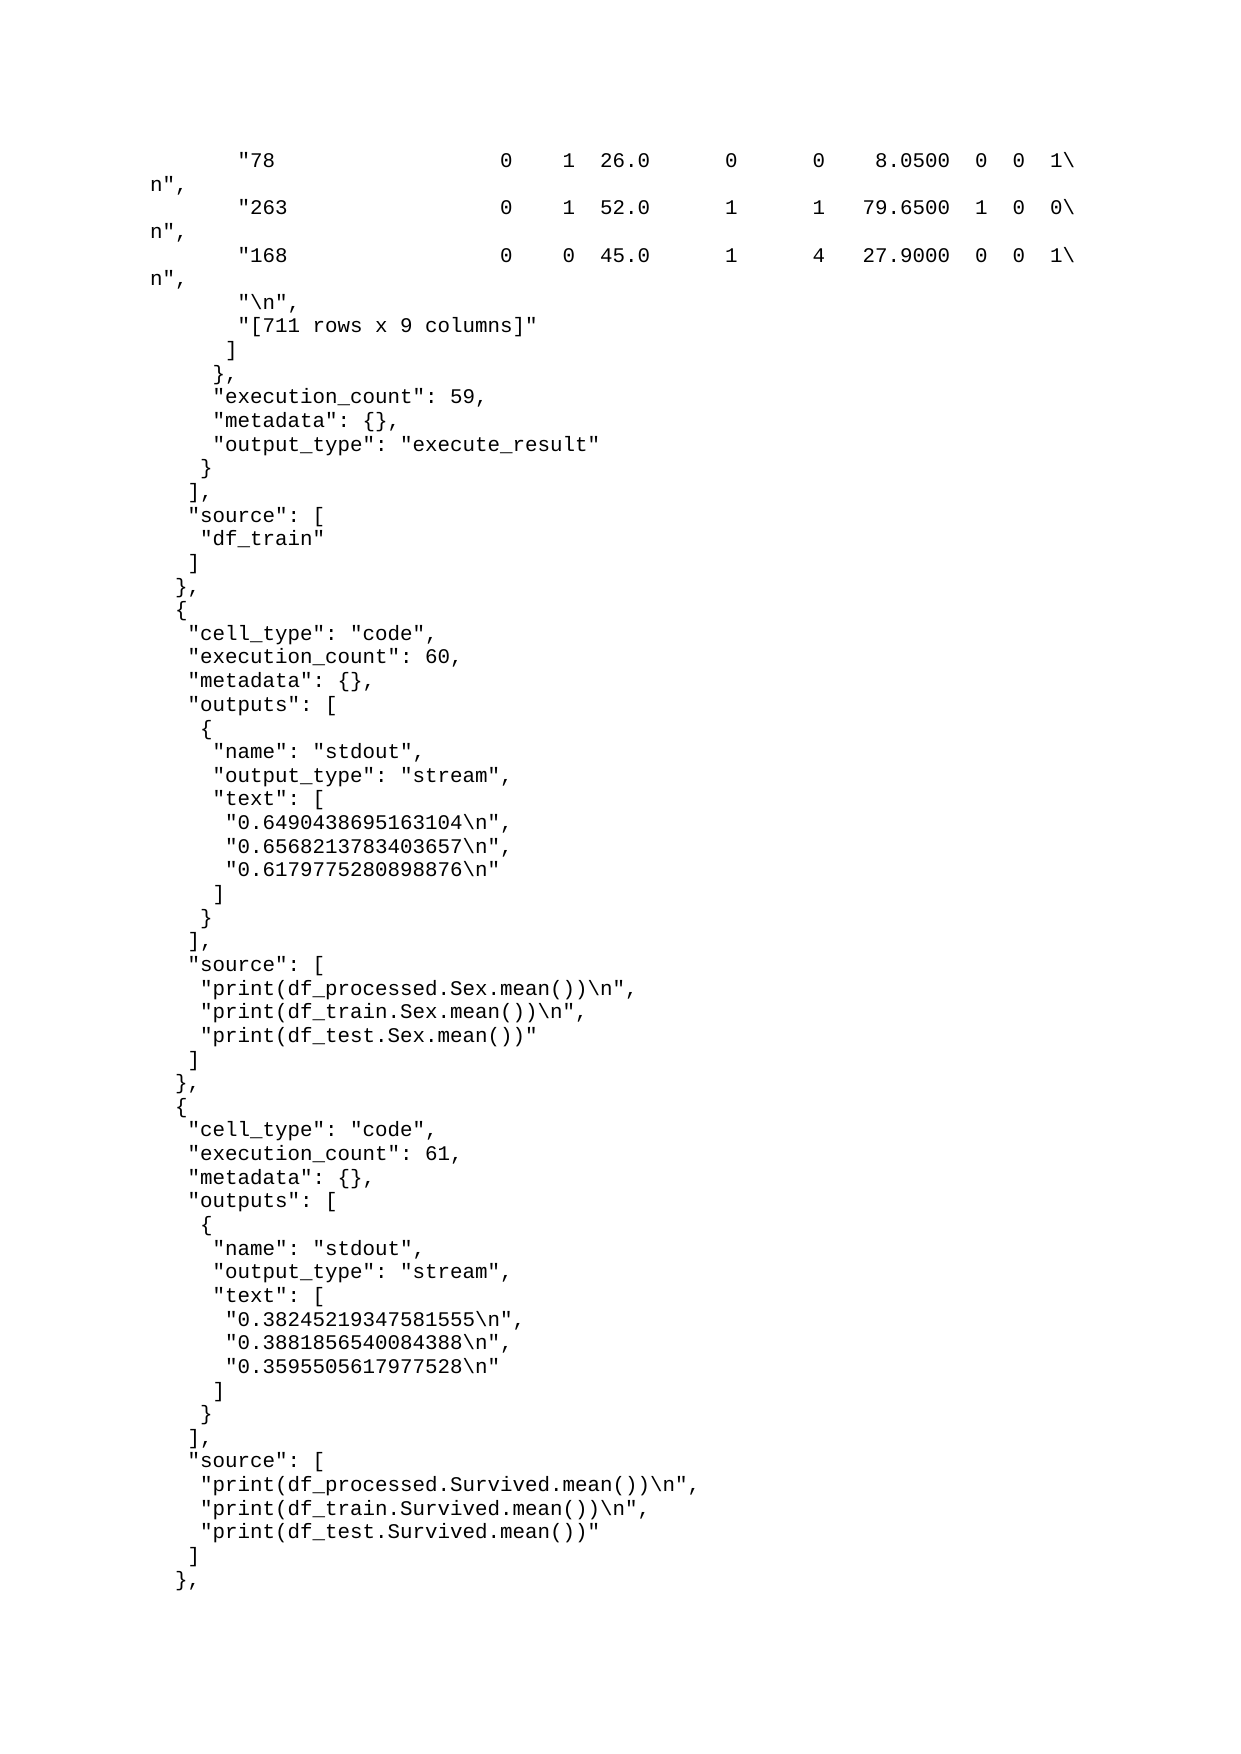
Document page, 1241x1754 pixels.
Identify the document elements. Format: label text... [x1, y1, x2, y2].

text }, [150, 576, 1090, 599]
text }, [150, 1569, 1090, 1592]
text "print(df_train.Sex.mean())\n", [150, 1001, 1090, 1025]
text "metadata": {}, [150, 1167, 1090, 1190]
text { [150, 1096, 1090, 1119]
text { [150, 599, 1090, 623]
text "168 0 0 45.0 1 4 27.9000 0 0 1\n", [150, 244, 1090, 292]
text "0.6568213783403657\n", [150, 836, 1090, 859]
text "output_type": "execute_result" [150, 434, 1090, 457]
text "source": [ [150, 505, 1090, 528]
text "output_type": "stream", [150, 1261, 1090, 1285]
text "output_type": "stream", [150, 765, 1090, 788]
text "name": "stdout", [150, 741, 1090, 765]
text ], [150, 930, 1090, 954]
text "\n", [150, 292, 1090, 316]
text "outputs": [ [150, 1190, 1090, 1214]
text { [150, 1214, 1090, 1238]
text ] [150, 339, 1090, 363]
text "df_train" [150, 528, 1090, 552]
text "execution_count": 60, [150, 647, 1090, 670]
text "cell_type": "code", [150, 623, 1090, 647]
text ] [150, 883, 1090, 907]
text ] [150, 1048, 1090, 1072]
text ] [150, 552, 1090, 576]
text "source": [ [150, 954, 1090, 978]
text ], [150, 1427, 1090, 1451]
text { [150, 717, 1090, 741]
text } [150, 1403, 1090, 1427]
text "outputs": [ [150, 694, 1090, 717]
text "print(df_test.Sex.mean())" [150, 1025, 1090, 1048]
text "cell_type": "code", [150, 1119, 1090, 1143]
text "[711 rows x 9 columns]" [150, 316, 1090, 339]
text "metadata": {}, [150, 670, 1090, 694]
text }, [150, 363, 1090, 386]
text ] [150, 1379, 1090, 1403]
text "0.6179775280898876\n" [150, 859, 1090, 883]
text } [150, 907, 1090, 930]
text "print(df_processed.Sex.mean())\n", [150, 978, 1090, 1001]
text "0.3595505617977528\n" [150, 1356, 1090, 1379]
text "0.3881856540084388\n", [150, 1332, 1090, 1356]
text ] [150, 1545, 1090, 1569]
text "execution_count": 59, [150, 386, 1090, 410]
text "source": [ [150, 1451, 1090, 1474]
text ], [150, 481, 1090, 505]
text "print(df_processed.Survived.mean())\n", [150, 1474, 1090, 1498]
text "metadata": {}, [150, 410, 1090, 434]
text "0.6490438695163104\n", [150, 812, 1090, 836]
text }, [150, 1072, 1090, 1096]
text "print(df_test.Survived.mean())" [150, 1521, 1090, 1545]
text } [150, 457, 1090, 481]
text "263 0 1 52.0 1 1 79.6500 1 0 0\n", [150, 197, 1090, 244]
text "0.38245219347581555\n", [150, 1309, 1090, 1332]
text "execution_count": 61, [150, 1143, 1090, 1167]
text "78 0 1 26.0 0 0 8.0500 0 0 1\n", [150, 150, 1090, 197]
text "text": [ [150, 1285, 1090, 1309]
text "print(df_train.Survived.mean())\n", [150, 1498, 1090, 1521]
text "name": "stdout", [150, 1238, 1090, 1261]
text "text": [ [150, 788, 1090, 812]
